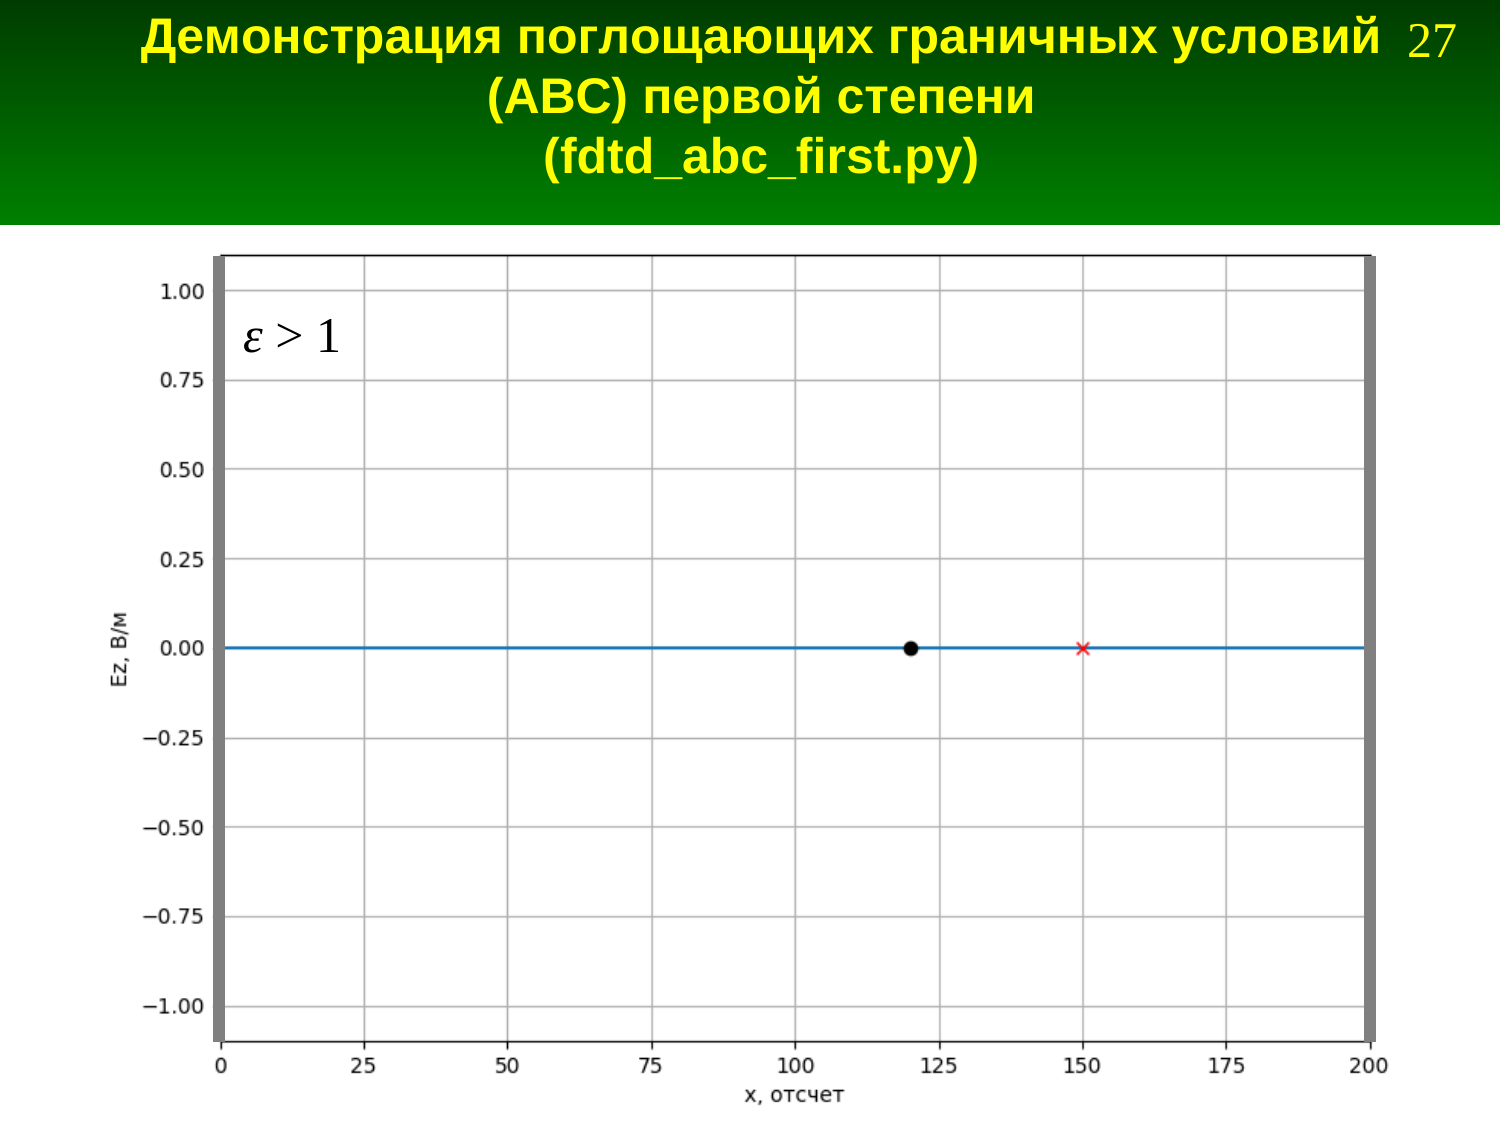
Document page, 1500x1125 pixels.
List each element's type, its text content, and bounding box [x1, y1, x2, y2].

text_box ε > 1 [228, 295, 358, 371]
title Демонстрация поглощающих граничных условий (ABC) первой степени (fdtd_abc_first.py) [123, 0, 1399, 192]
picture [106, 243, 1394, 1115]
